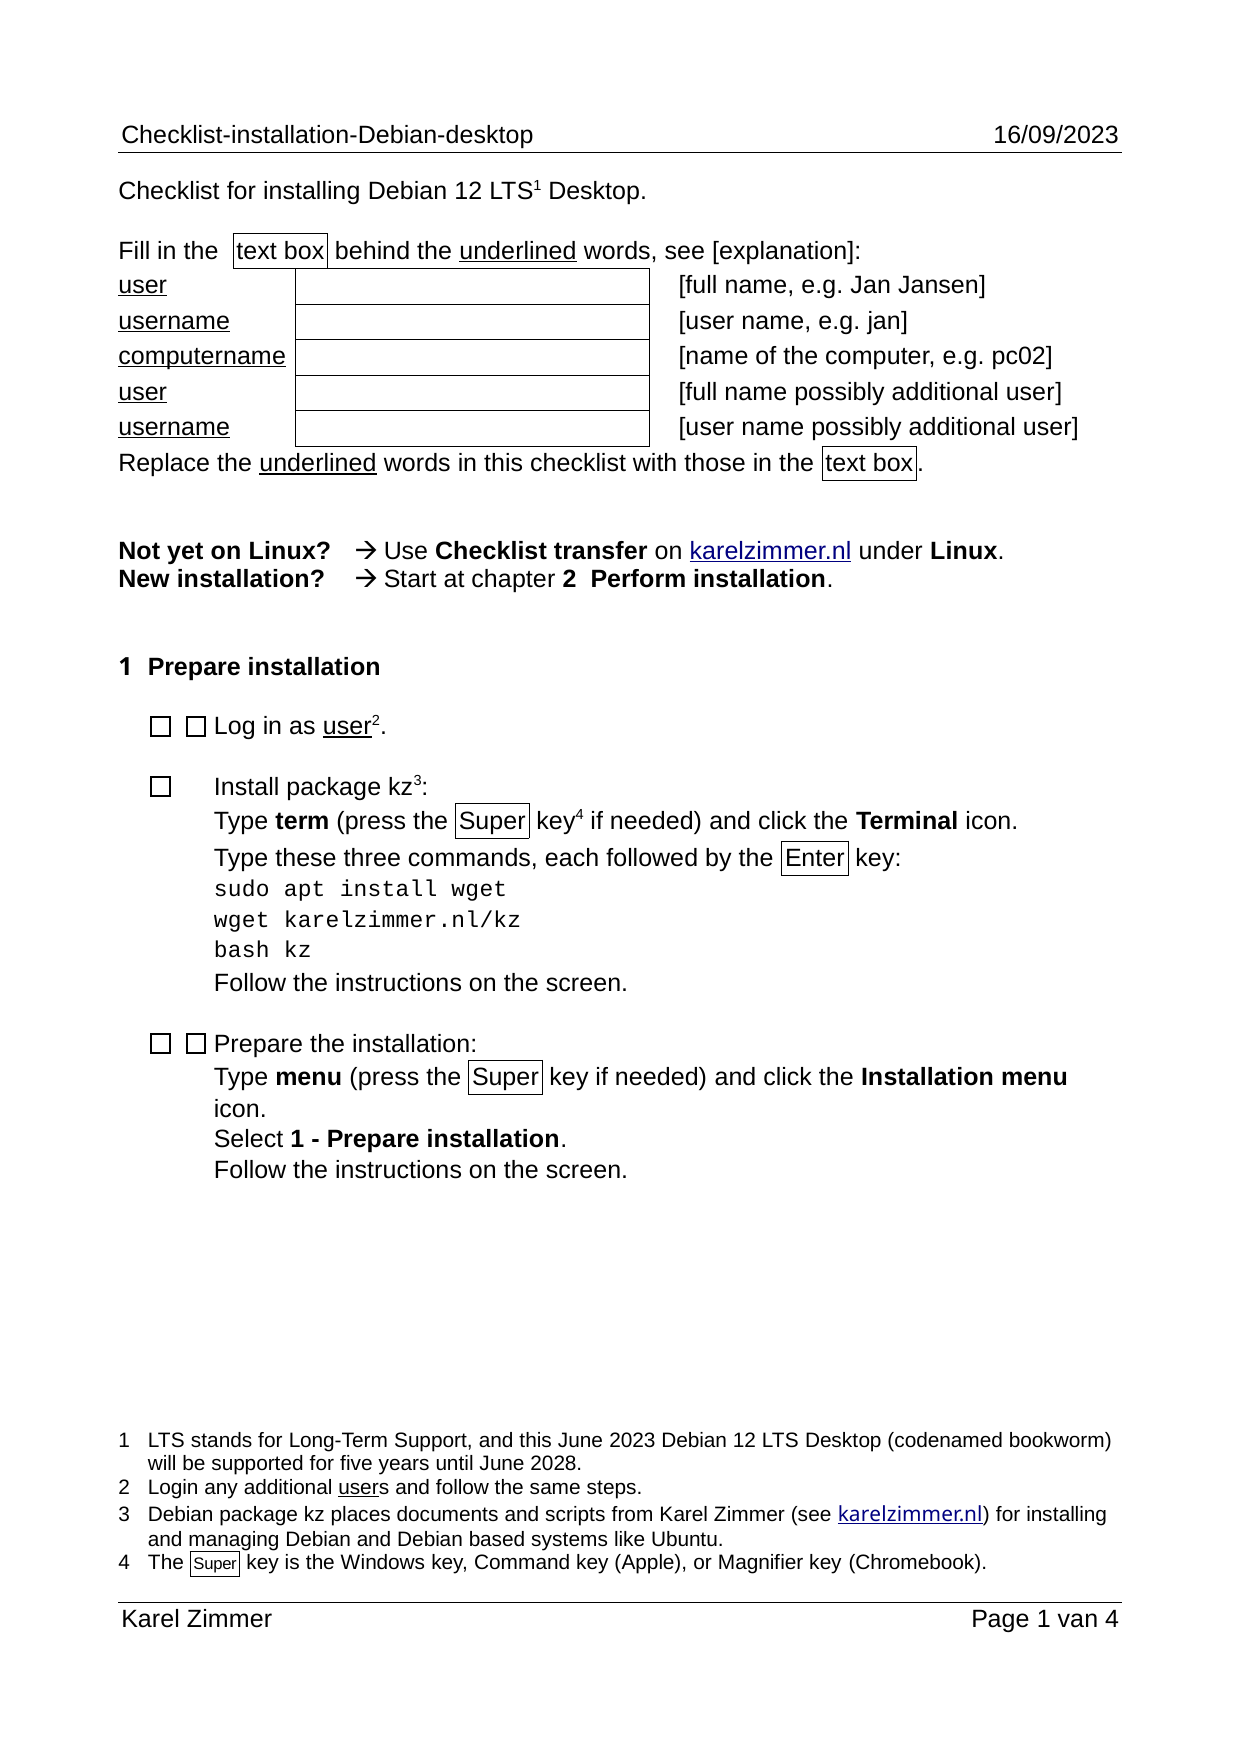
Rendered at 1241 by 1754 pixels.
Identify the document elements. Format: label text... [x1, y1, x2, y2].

text user [118, 268, 295, 304]
table_cell [118, 802, 142, 839]
table_cell [177, 1059, 213, 1124]
table_cell [118, 938, 142, 968]
text USERName [118, 410, 295, 446]
table_cell [177, 968, 213, 998]
table_cell [118, 1154, 142, 1185]
table_cell [142, 938, 177, 968]
table_cell Type term (press the Super key if needed) and click the Terminal icon. [213, 802, 1122, 839]
table_cell wget karelzimmer.nl/kz [213, 907, 1122, 937]
table_header [142, 711, 177, 741]
table_cell [118, 839, 142, 877]
table_cell [118, 1124, 142, 1154]
text [name of the computer, e.g. pc02] [650, 339, 1122, 375]
table_cell [118, 968, 142, 998]
table_header Log in as USER. [213, 711, 1122, 741]
table_cell [142, 839, 177, 877]
table_cell Follow the instructions on the screen. [213, 1154, 1122, 1185]
text Fill in the [118, 233, 233, 268]
table_cell [177, 802, 213, 839]
text [user name possibly additional user] [650, 410, 1122, 446]
table_cell [177, 1154, 213, 1185]
table_cell [177, 998, 213, 1028]
text text box [234, 234, 327, 268]
text Not yet on Linux?  Use Checklist transfer on karelzimmer.nl under Linux. [118, 537, 1122, 565]
table_cell [118, 1059, 142, 1124]
text USER [118, 375, 295, 410]
table_cell [177, 877, 213, 907]
text USERname [118, 304, 295, 339]
table_cell [118, 772, 142, 802]
text LTS stands for Long-Term Support, and this June 2023 Debian 12 LTS Desktop (codenamed bookworm) will be supported for five years until June 2028. [118, 1428, 1122, 1475]
table_cell Select 1 - Prepare installation. [213, 1124, 1122, 1154]
table_cell [142, 1059, 177, 1124]
table_cell bash kz [213, 938, 1122, 968]
table_cell [118, 998, 142, 1028]
table_cell [177, 772, 213, 802]
table_cell [213, 998, 1122, 1028]
table_cell [142, 907, 177, 937]
table_cell [118, 907, 142, 937]
text [user name, e.g. jan] [650, 304, 1122, 339]
text [full name, e.g. Jan Jansen] [650, 268, 1122, 304]
table_cell Install package kz: [213, 772, 1122, 802]
table_cell [177, 1124, 213, 1154]
table_cell [118, 1028, 142, 1059]
table_cell [142, 998, 177, 1028]
text . [917, 446, 1122, 481]
text New installation?  Start at chapter 2 Perform installation. [118, 565, 1122, 593]
table_cell [142, 877, 177, 907]
table_cell Follow the instructions on the screen. [213, 968, 1122, 998]
table_cell [142, 1124, 177, 1154]
table_cell [142, 802, 177, 839]
text Replace the underlined words in this checklist with those in the [118, 446, 822, 481]
table_cell [118, 877, 142, 907]
table_cell Type these three commands, each followed by the Enter key: [213, 839, 1122, 877]
table_header [177, 711, 213, 741]
table_cell [177, 839, 213, 877]
table_cell [177, 938, 213, 968]
table_cell [142, 741, 177, 772]
text COMPUTERNAme [118, 339, 295, 375]
table_cell [213, 741, 1122, 772]
table_cell [142, 1154, 177, 1185]
table_header [118, 711, 142, 741]
table_cell [177, 907, 213, 937]
text Checklist for installing Debian 12 LTS Desktop. [118, 177, 1122, 205]
table_cell [118, 741, 142, 772]
table_cell [177, 1028, 213, 1059]
table_cell sudo apt install wget [213, 877, 1122, 907]
table_cell [177, 741, 213, 772]
table_cell Type menu (press the Super key if needed) and click the Installation menu icon. [213, 1059, 1122, 1124]
table_cell [142, 772, 177, 802]
text [full name possibly additional user] [650, 375, 1122, 410]
text behind the underlined words, see [explanation]: [328, 233, 1122, 268]
text text box [823, 447, 916, 480]
list Prepare installation [118, 649, 1122, 683]
table_cell [142, 1028, 177, 1059]
table_cell [142, 968, 177, 998]
table_cell Prepare the installation: [213, 1028, 1122, 1059]
